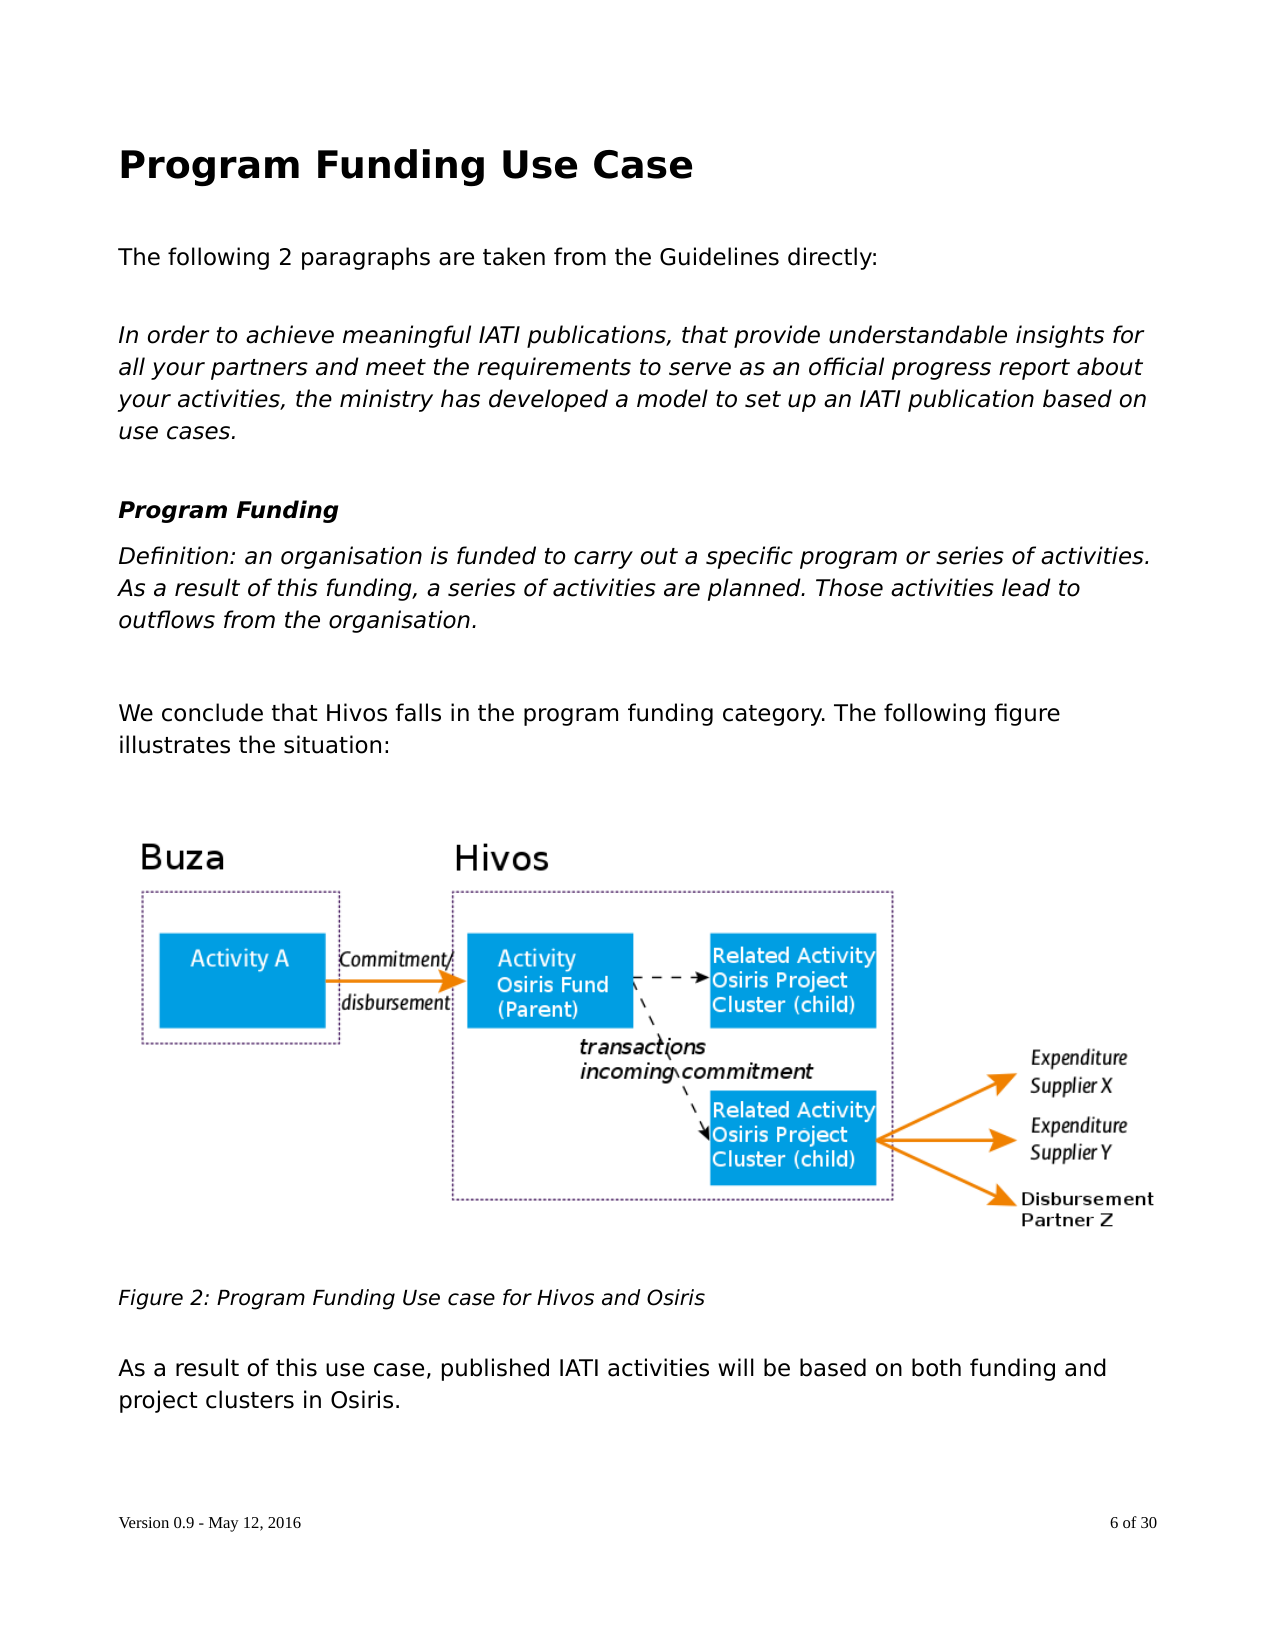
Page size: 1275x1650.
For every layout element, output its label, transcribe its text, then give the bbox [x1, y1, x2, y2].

subtitle Program Funding Use Case [118, 143, 1157, 231]
text Definition: an organisation is funded to carry out a specific program or series of activities. As a result of this funding, a series of activities are planned. Those activities lead to outflows from the organisation. [118, 543, 1157, 634]
text As a result of this use case, published IATI activities will be based on both funding and project clusters in Osiris. [118, 1323, 1157, 1413]
text We conclude that Hivos falls in the program funding category. The following figure illustrates the situation: [118, 701, 1157, 759]
text The following 2 paragraphs are taken from the Guidelines directly: [118, 244, 1157, 303]
picture [118, 825, 1157, 1286]
text Figure 2: Program Funding Use case for Hivos and Osiris [118, 1286, 1157, 1310]
text Program Funding [118, 497, 1157, 524]
text In order to achieve meaningful IATI publications, that provide understandable insights for all your partners and meet the requirements to serve as an official progress report about your activities, the ministry has developed a model to set up an IATI publication based on use cases. [118, 322, 1157, 477]
